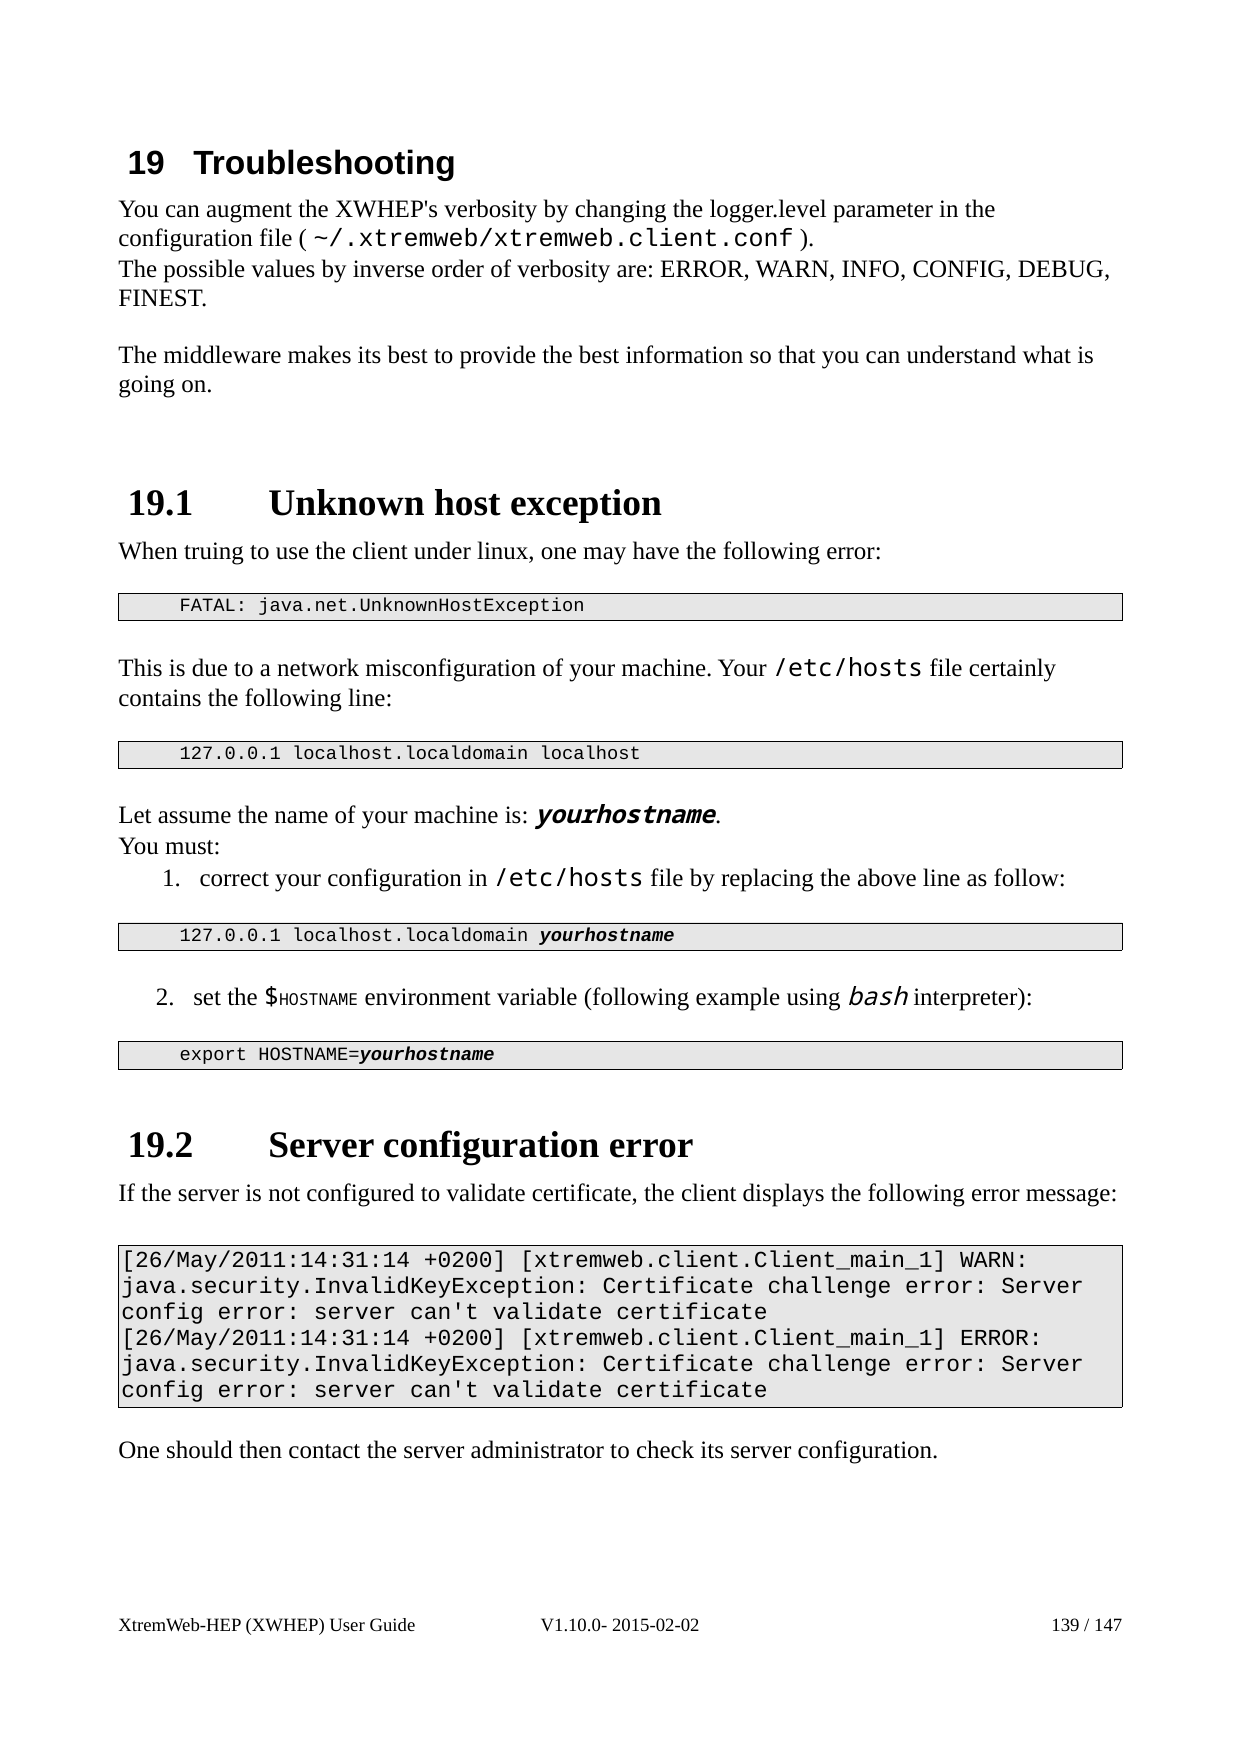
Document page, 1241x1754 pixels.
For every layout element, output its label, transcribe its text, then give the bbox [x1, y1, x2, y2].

text 127.0.0.1 localhost.localdomain localhost [119, 742, 1122, 768]
text The possible values by inverse order of verbosity are: ERROR, WARN, INFO, CONFIG, DEBUG, FINEST. [118, 254, 1122, 340]
subtitle Unknown host exception [118, 480, 1122, 523]
list set the $hostname environment variable (following example using bash interpreter): [156, 978, 1122, 1013]
text FATAL: java.net.UnknownHostException [119, 594, 1122, 620]
text When truing to use the client under linux, one may have the following error: [118, 536, 1122, 564]
text One should then contact the server administrator to check its server configuration. [118, 1436, 1122, 1464]
subtitle Troubleshooting [118, 143, 1122, 182]
text You must: [118, 831, 1122, 860]
text This is due to a network misconfiguration of your machine. Your /etc/hosts file certainly contains the following line: [118, 649, 1122, 712]
text If the server is not configured to validate certificate, the client displays the following error message: [118, 1178, 1122, 1207]
text [26/May/2011:14:31:14 +0200] [xtremweb.client.Client_main_1] ERROR: java.security.InvalidKeyException: Certificate challenge error: Server config error: server can't validate certificate [119, 1323, 1122, 1407]
list correct your configuration in /etc/hosts file by replacing the above line as follow: [162, 860, 1122, 894]
subtitle Server configuration error [118, 1122, 1122, 1166]
text 127.0.0.1 localhost.localdomain yourhostname [119, 924, 1122, 950]
text [26/May/2011:14:31:14 +0200] [xtremweb.client.Client_main_1] WARN: java.security.InvalidKeyException: Certificate challenge error: Server config error: server can't validate certificate [119, 1246, 1122, 1323]
text The middleware makes its best to provide the best information so that you can understand what is going on. [118, 340, 1122, 398]
text Let assume the name of your machine is: yourhostname. [118, 797, 1122, 831]
text You can augment the XWHEP's verbosity by changing the logger.level parameter in the configuration file ( ~/.xtremweb/xtremweb.client.conf ). [118, 194, 1122, 254]
text export HOSTNAME=yourhostname [119, 1042, 1122, 1069]
